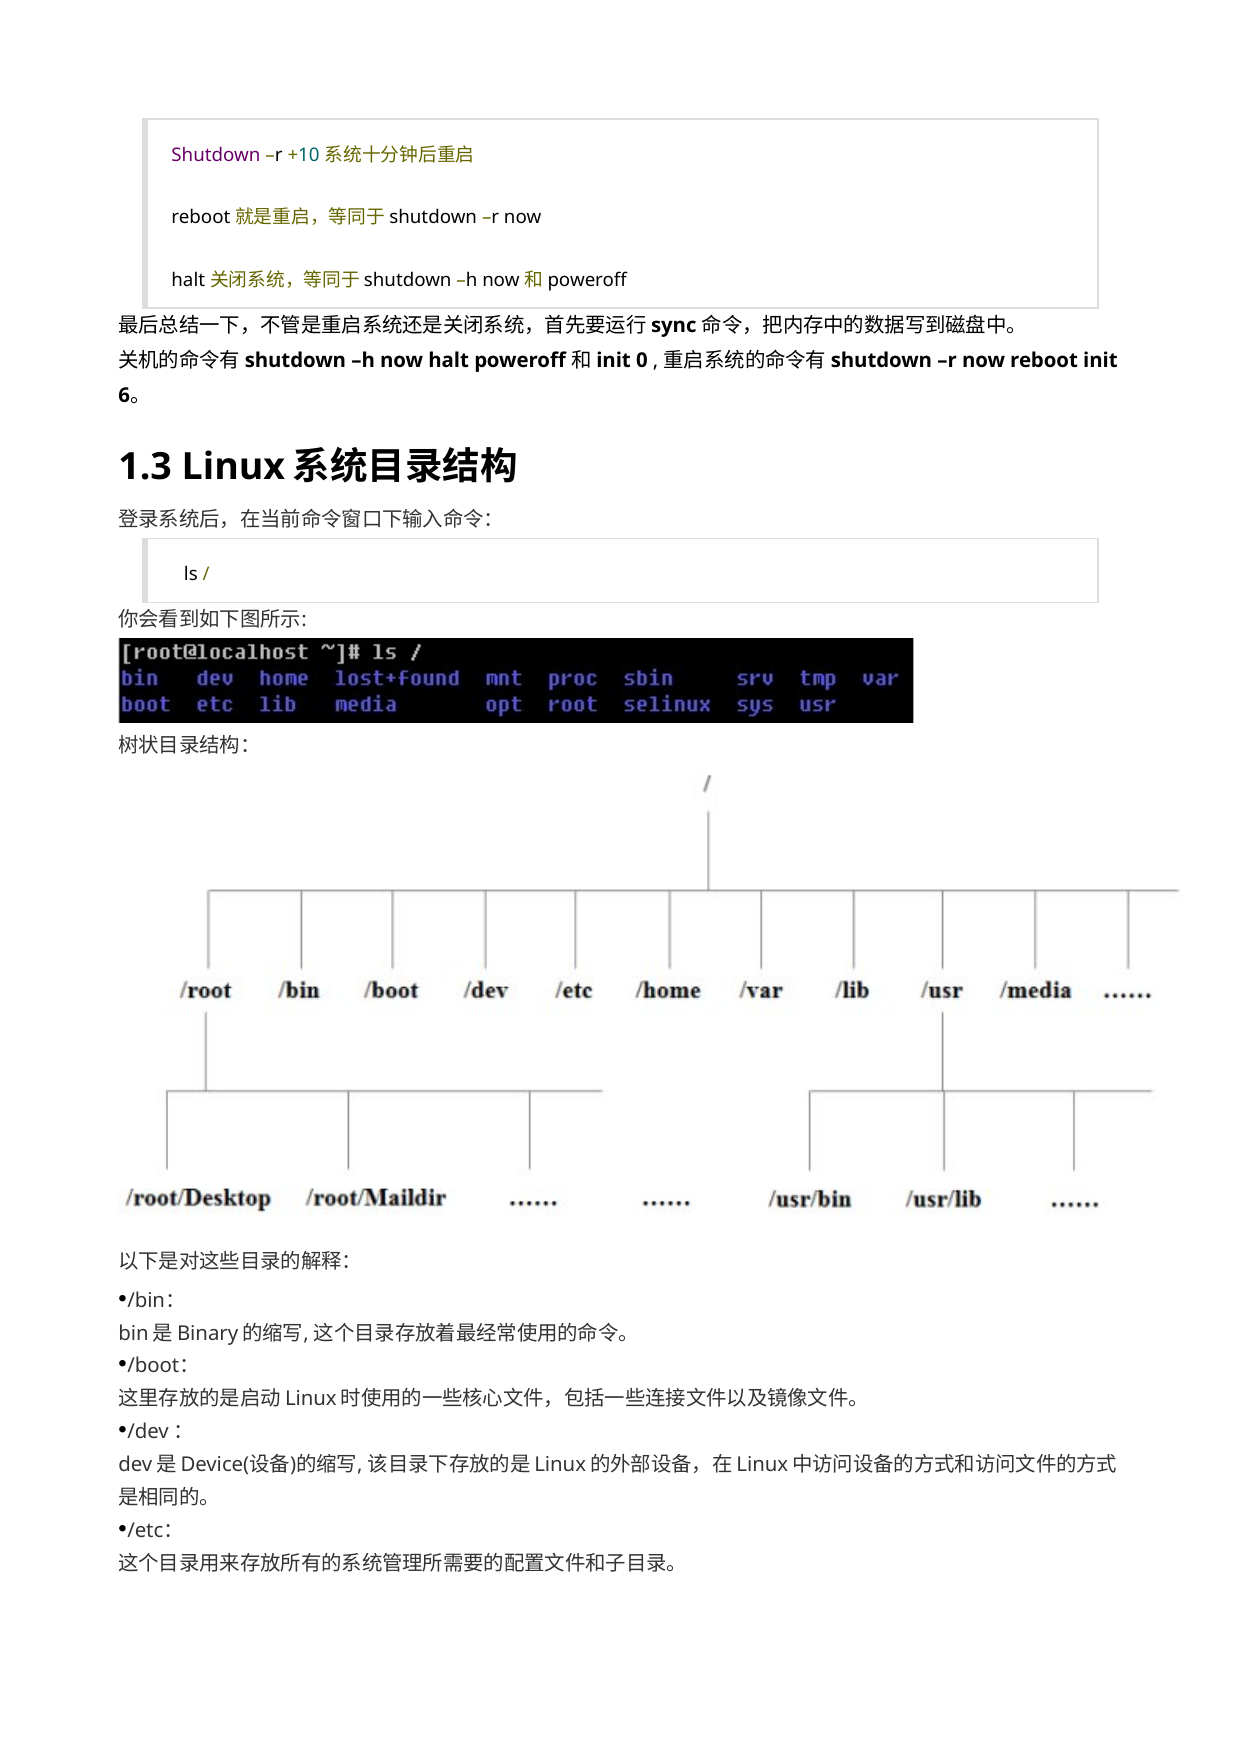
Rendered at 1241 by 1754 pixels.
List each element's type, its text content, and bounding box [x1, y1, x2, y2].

text halt 关闭系统，等同于shutdown –h now 和 poweroff [148, 243, 1097, 307]
text ls / [148, 539, 1097, 602]
picture [118, 763, 1197, 1225]
text Shutdown –r +10 系统十分钟后重启 [148, 120, 1097, 167]
text reboot 就是重启，等同于 shutdown –r now [148, 181, 1097, 229]
text 关机的命令有 shutdown –h now halt poweroff 和 init 0 , 重启系统的命令有 shutdown –r now reboot init 6。 [118, 344, 1122, 409]
text 树状目录结构： [118, 729, 1122, 758]
text 登录系统后，在当前命令窗口下输入命令： [118, 502, 1122, 532]
list /bin： bin是Binary的缩写, 这个目录存放着最经常使用的命令。 [118, 1280, 1122, 1346]
text 你会看到如下图所示: [118, 603, 1122, 633]
text 以下是对这些目录的解释： [118, 1245, 1122, 1274]
list /boot： 这里存放的是启动Linux时使用的一些核心文件，包括一些连接文件以及镜像文件。 [118, 1346, 1122, 1412]
subtitle 1.3 Linux系统目录结构 [118, 436, 1122, 490]
picture [118, 638, 914, 723]
list /etc： 这个目录用来存放所有的系统管理所需要的配置文件和子目录。 [118, 1510, 1122, 1576]
text 最后总结一下，不管是重启系统还是关闭系统，首先要运行 sync 命令，把内存中的数据写到磁盘中。 [118, 309, 1122, 338]
list /dev ： dev是Device(设备)的缩写, 该目录下存放的是Linux的外部设备，在Linux中访问设备的方式和访问文件的方式是相同的。 [118, 1412, 1122, 1510]
